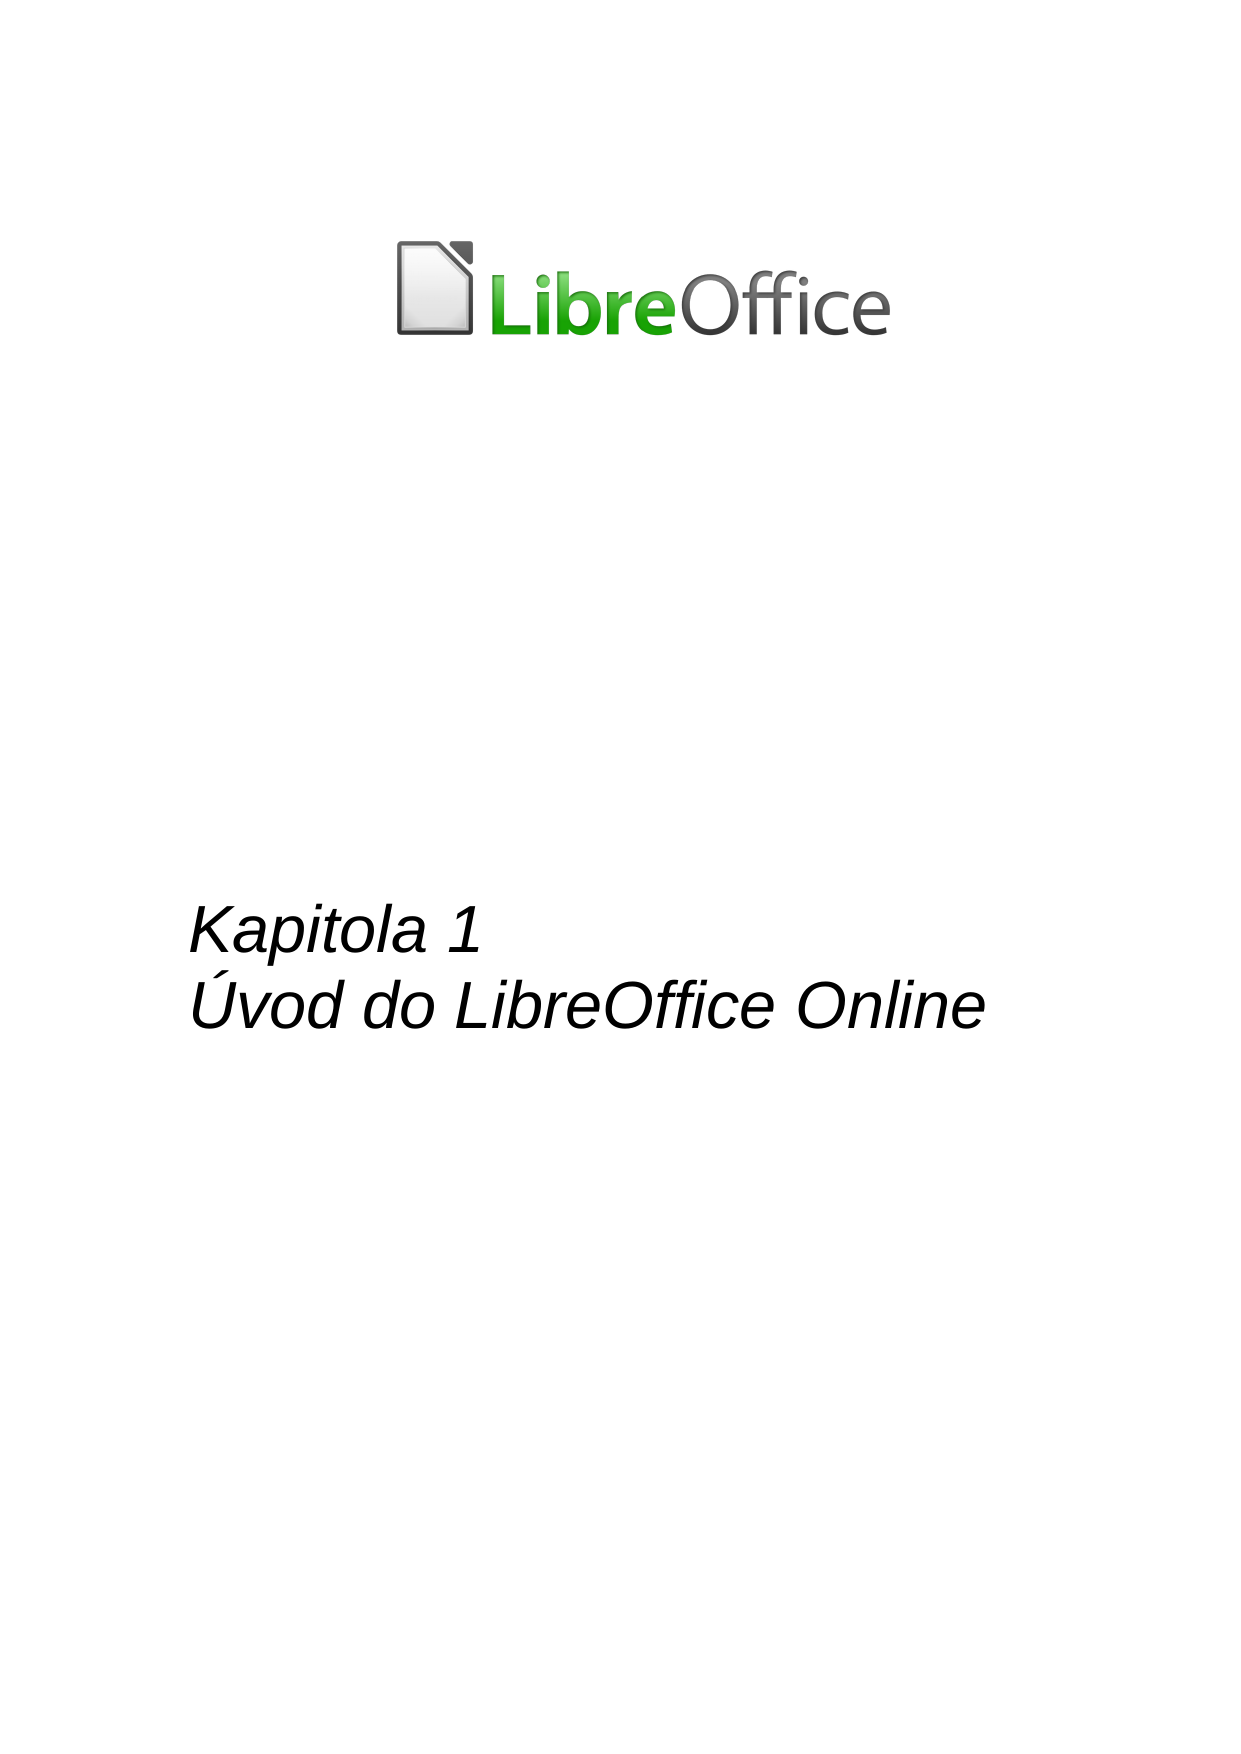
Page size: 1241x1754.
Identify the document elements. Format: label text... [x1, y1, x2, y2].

picture [392, 236, 893, 342]
title Kapitola 1 Úvod do LibreOffice Online [188, 889, 1098, 1043]
